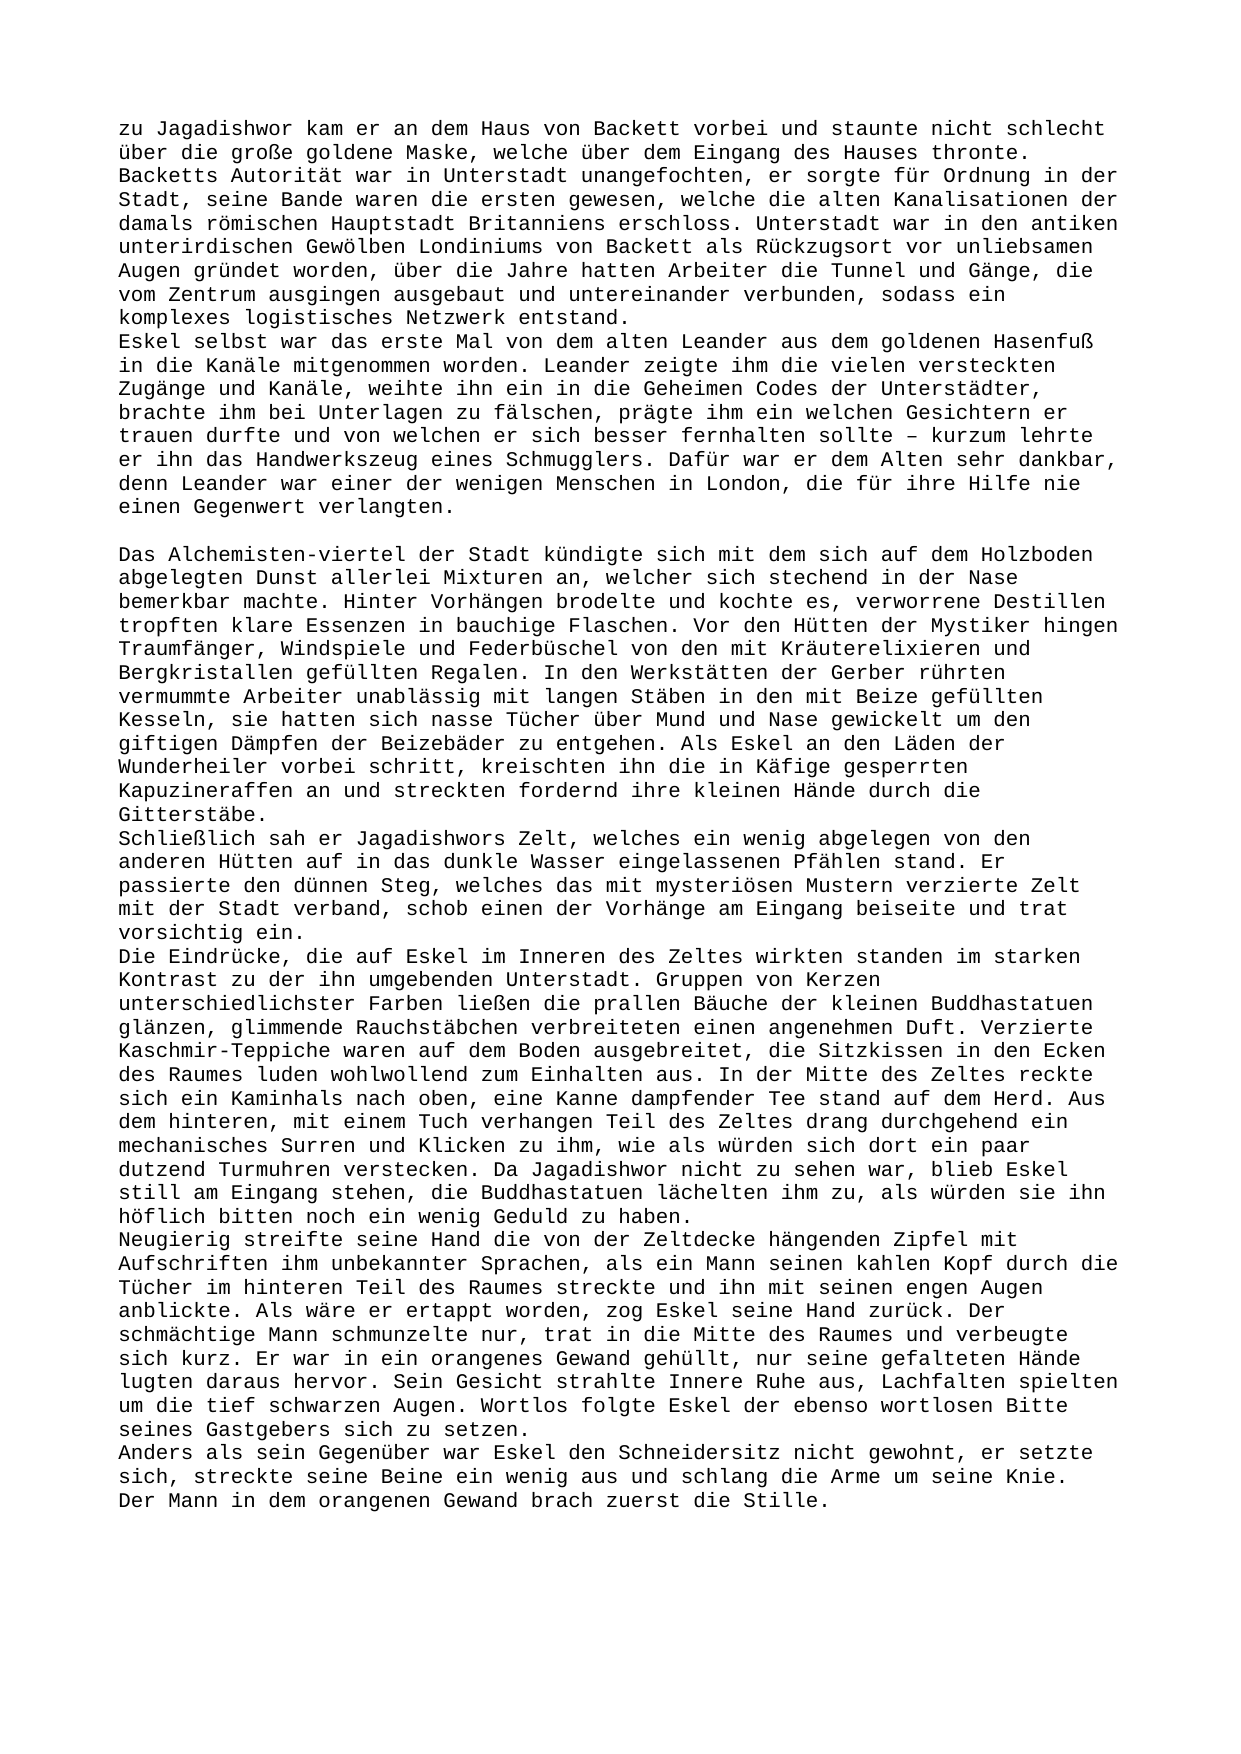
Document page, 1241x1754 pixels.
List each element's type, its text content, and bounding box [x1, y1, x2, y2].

text Das Alchemisten-viertel der Stadt kündigte sich mit dem sich auf dem Holzboden abgelegten Dunst allerlei Mixturen an, welcher sich stechend in der Nase bemerkbar machte. Hinter Vorhängen brodelte und kochte es, verworrene Destillen tropften klare Essenzen in bauchige Flaschen. Vor den Hütten der Mystiker hingen Traumfänger, Windspiele und Federbüschel von den mit Kräuterelixieren und Bergkristallen gefüllten Regalen. In den Werkstätten der Gerber rührten vermummte Arbeiter unablässig mit langen Stäben in den mit Beize gefüllten Kesseln, sie hatten sich nasse Tücher über Mund und Nase gewickelt um den giftigen Dämpfen der Beizebäder zu entgehen. Als Eskel an den Läden der Wunderheiler vorbei schritt, kreischten ihn die in Käfige gesperrten Kapuzineraffen an und streckten fordernd ihre kleinen Hände durch die Gitterstäbe. [118, 544, 1122, 827]
text Schließlich sah er Jagadishwors Zelt, welches ein wenig abgelegen von den anderen Hütten auf in das dunkle Wasser eingelassenen Pfählen stand. Er passierte den dünnen Steg, welches das mit mysteriösen Mustern verzierte Zelt mit der Stadt verband, schob einen der Vorhänge am Eingang beiseite und trat vorsichtig ein. [118, 827, 1122, 946]
text Eskel selbst war das erste Mal von dem alten Leander aus dem goldenen Hasenfuß in die Kanäle mitgenommen worden. Leander zeigte ihm die vielen versteckten Zugänge und Kanäle, weihte ihn ein in die Geheimen Codes der Unterstädter, brachte ihm bei Unterlagen zu fälschen, prägte ihm ein welchen Gesichtern er trauen durfte und von welchen er sich besser fernhalten sollte – kurzum lehrte er ihn das Handwerkszeug eines Schmugglers. Dafür war er dem Alten sehr dankbar, denn Leander war einer der wenigen Menschen in London, die für ihre Hilfe nie einen Gegenwert verlangten. [118, 331, 1122, 520]
text Der Mann in dem orangenen Gewand brach zuerst die Stille. [118, 1489, 1122, 1513]
text Anders als sein Gegenüber war Eskel den Schneidersitz nicht gewohnt, er setzte sich, streckte seine Beine ein wenig aus und schlang die Arme um seine Knie. [118, 1442, 1122, 1489]
text Neugierig streifte seine Hand die von der Zeltdecke hängenden Zipfel mit Aufschriften ihm unbekannter Sprachen, als ein Mann seinen kahlen Kopf durch die Tücher im hinteren Teil des Raumes streckte und ihn mit seinen engen Augen anblickte. Als wäre er ertappt worden, zog Eskel seine Hand zurück. Der schmächtige Mann schmunzelte nur, trat in die Mitte des Raumes und verbeugte sich kurz. Er war in ein orangenes Gewand gehüllt, nur seine gefalteten Hände lugten daraus hervor. Sein Gesicht strahlte Innere Ruhe aus, Lachfalten spielten um die tief schwarzen Augen. Wortlos folgte Eskel der ebenso wortlosen Bitte seines Gastgebers sich zu setzen. [118, 1229, 1122, 1442]
text zu Jagadishwor kam er an dem Haus von Backett vorbei und staunte nicht schlecht über die große goldene Maske, welche über dem Eingang des Hauses thronte. Backetts Autorität war in Unterstadt unangefochten, er sorgte für Ordnung in der Stadt, seine Bande waren die ersten gewesen, welche die alten Kanalisationen der damals römischen Hauptstadt Britanniens erschloss. Unterstadt war in den antiken unterirdischen Gewölben Londiniums von Backett als Rückzugsort vor unliebsamen Augen gründet worden, über die Jahre hatten Arbeiter die Tunnel und Gänge, die vom Zentrum ausgingen ausgebaut und untereinander verbunden, sodass ein komplexes logistisches Netzwerk entstand. [118, 118, 1122, 331]
text Die Eindrücke, die auf Eskel im Inneren des Zeltes wirkten standen im starken Kontrast zu der ihn umgebenden Unterstadt. Gruppen von Kerzen unterschiedlichster Farben ließen die prallen Bäuche der kleinen Buddhastatuen glänzen, glimmende Rauchstäbchen verbreiteten einen angenehmen Duft. Verzierte Kaschmir-Teppiche waren auf dem Boden ausgebreitet, die Sitzkissen in den Ecken des Raumes luden wohlwollend zum Einhalten aus. In der Mitte des Zeltes reckte sich ein Kaminhals nach oben, eine Kanne dampfender Tee stand auf dem Herd. Aus dem hinteren, mit einem Tuch verhangen Teil des Zeltes drang durchgehend ein mechanisches Surren und Klicken zu ihm, wie als würden sich dort ein paar dutzend Turmuhren verstecken. Da Jagadishwor nicht zu sehen war, blieb Eskel still am Eingang stehen, die Buddhastatuen lächelten ihm zu, als würden sie ihn höflich bitten noch ein wenig Geduld zu haben. [118, 946, 1122, 1229]
